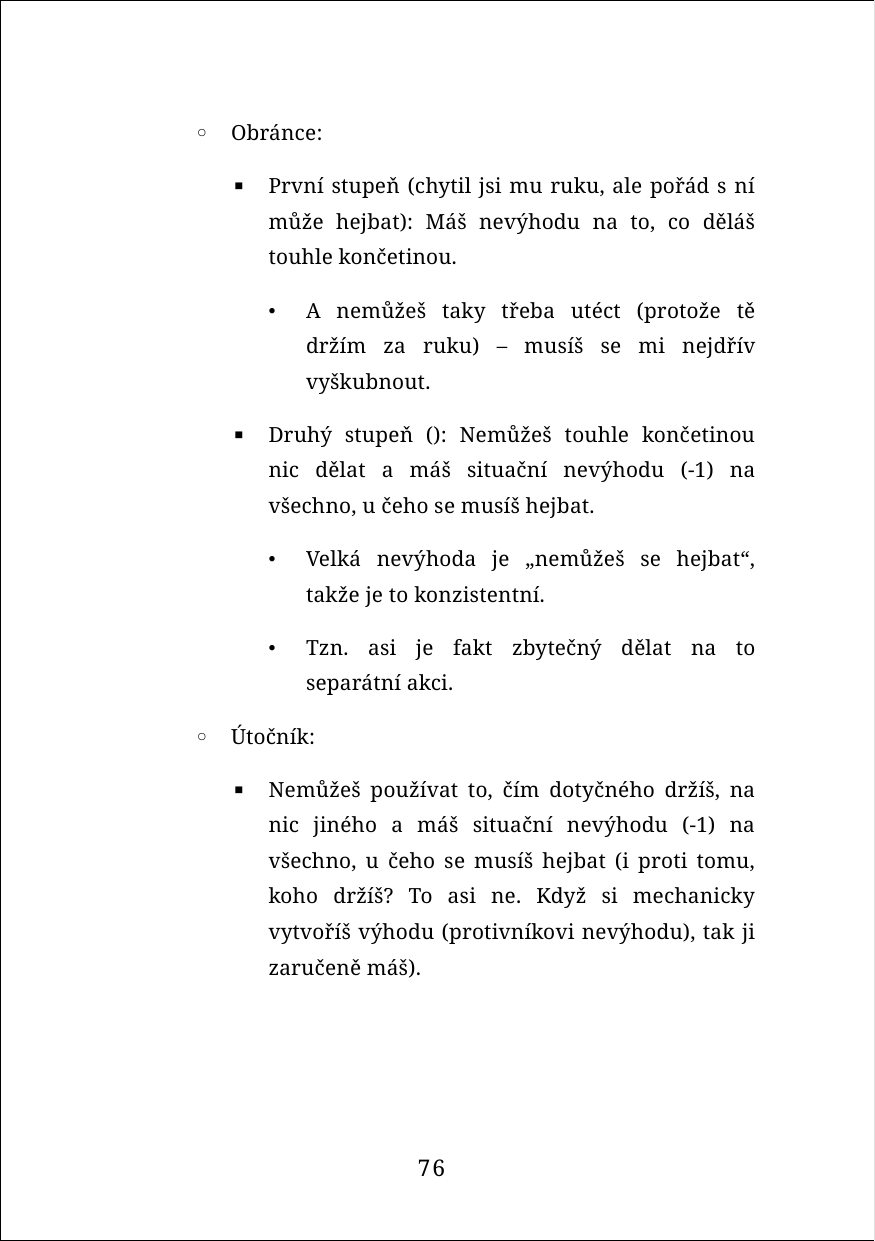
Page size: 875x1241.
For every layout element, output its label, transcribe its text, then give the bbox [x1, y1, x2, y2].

list A nemůžeš taky třeba utéct (protože tě držím za ruku) – musíš se mi nejdřív vyškubnout. [268, 296, 756, 395]
list První stupeň (chytil jsi mu ruku, ale pořád s ní může hejbat): Máš nevýhodu na to, co děláš touhle končetinou. [231, 171, 756, 271]
list Nemůžeš používat to, čím dotyčného držíš, na nic jiného a máš situační nevýhodu (-1) na všechno, u čeho se musíš hejbat (i proti tomu, koho držíš? To asi ne. Když si mechanicky vytvoříš výhodu (protivníkovi nevýhodu), tak ji zaručeně máš). [231, 775, 756, 981]
list Druhý stupeň (): Nemůžeš touhle končetinou nic dělat a máš situační nevýhodu (-1) na všechno, u čeho se musíš hejbat. [231, 420, 756, 519]
list Útočník: [193, 722, 756, 750]
list Tzn. asi je fakt zbytečný dělat na to separátní akci. [268, 633, 756, 697]
list Obránce: [193, 118, 756, 147]
list Velká nevýhoda je „nemůžeš se hejbat“, takže je to konzistentní. [268, 544, 756, 608]
